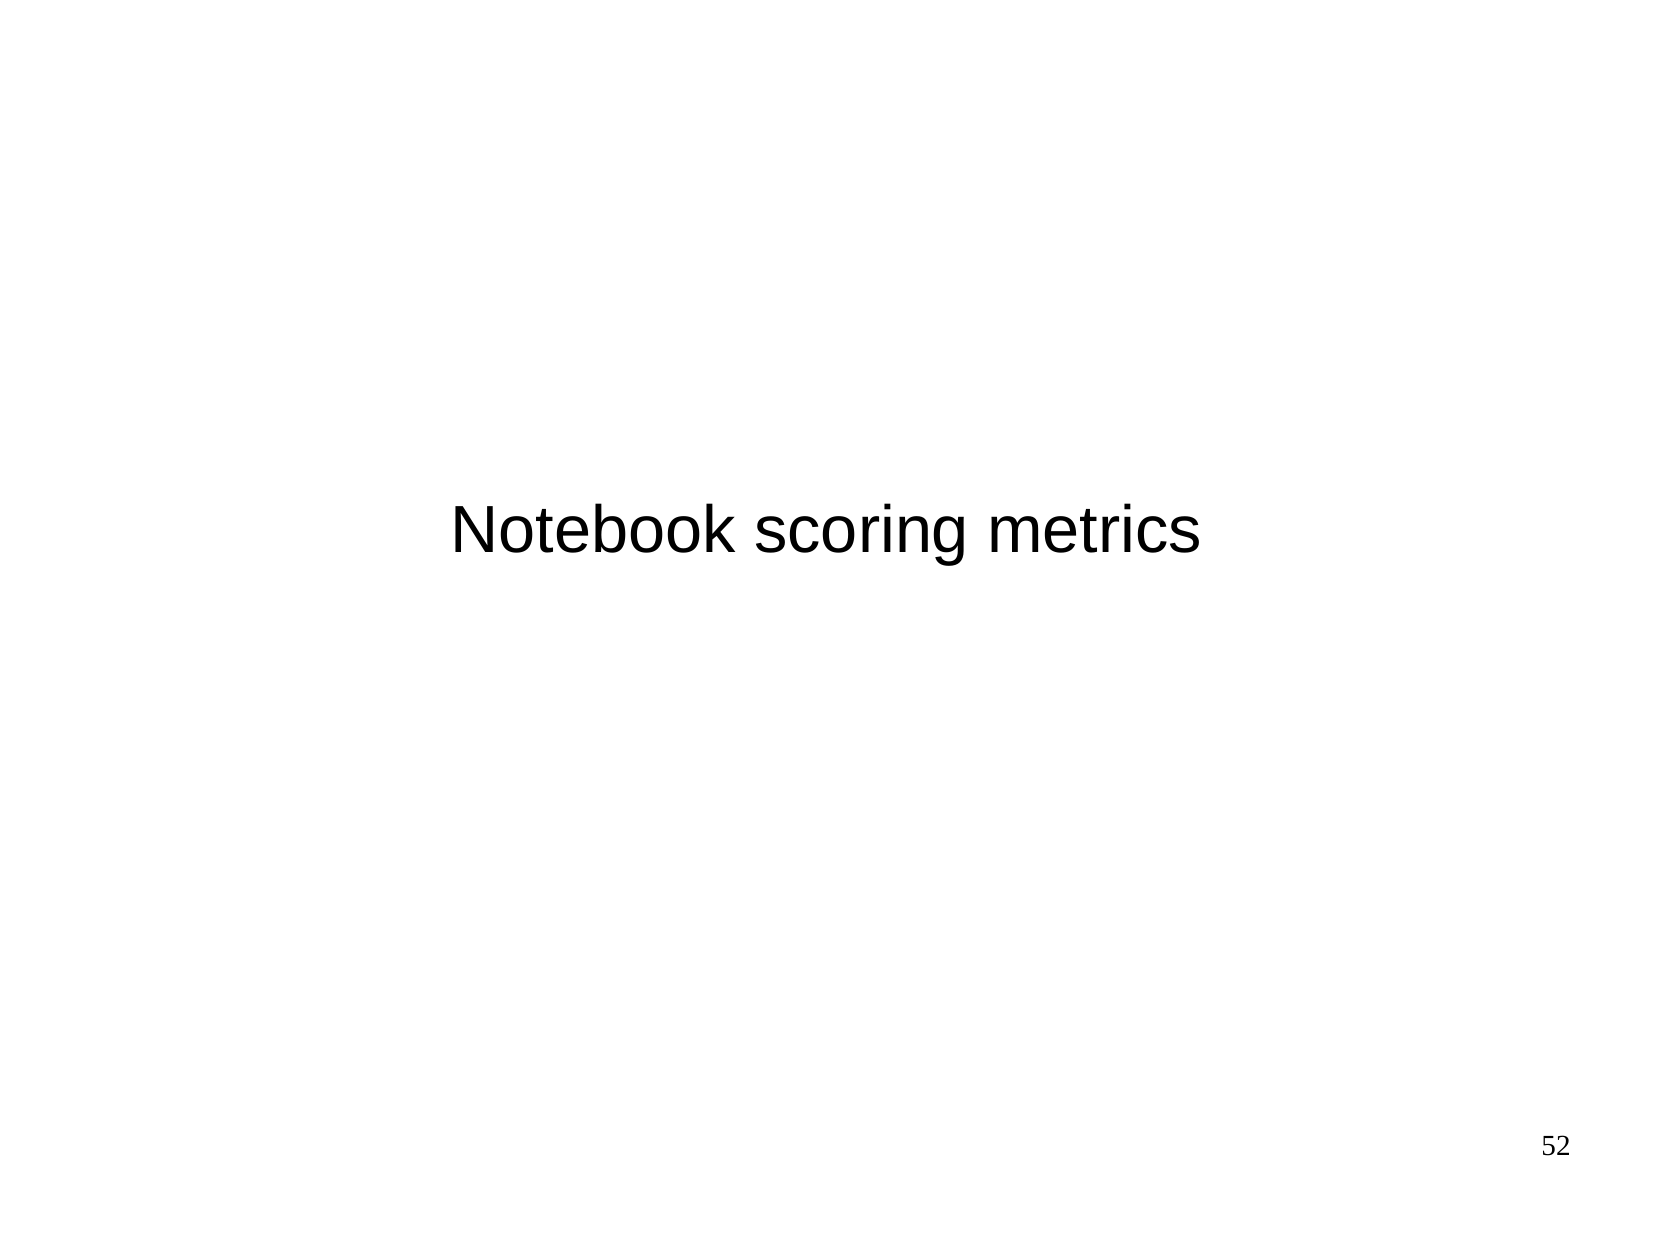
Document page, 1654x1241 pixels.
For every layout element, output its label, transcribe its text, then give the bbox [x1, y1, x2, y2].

subtitle Notebook scoring metrics [82, 49, 1571, 1010]
